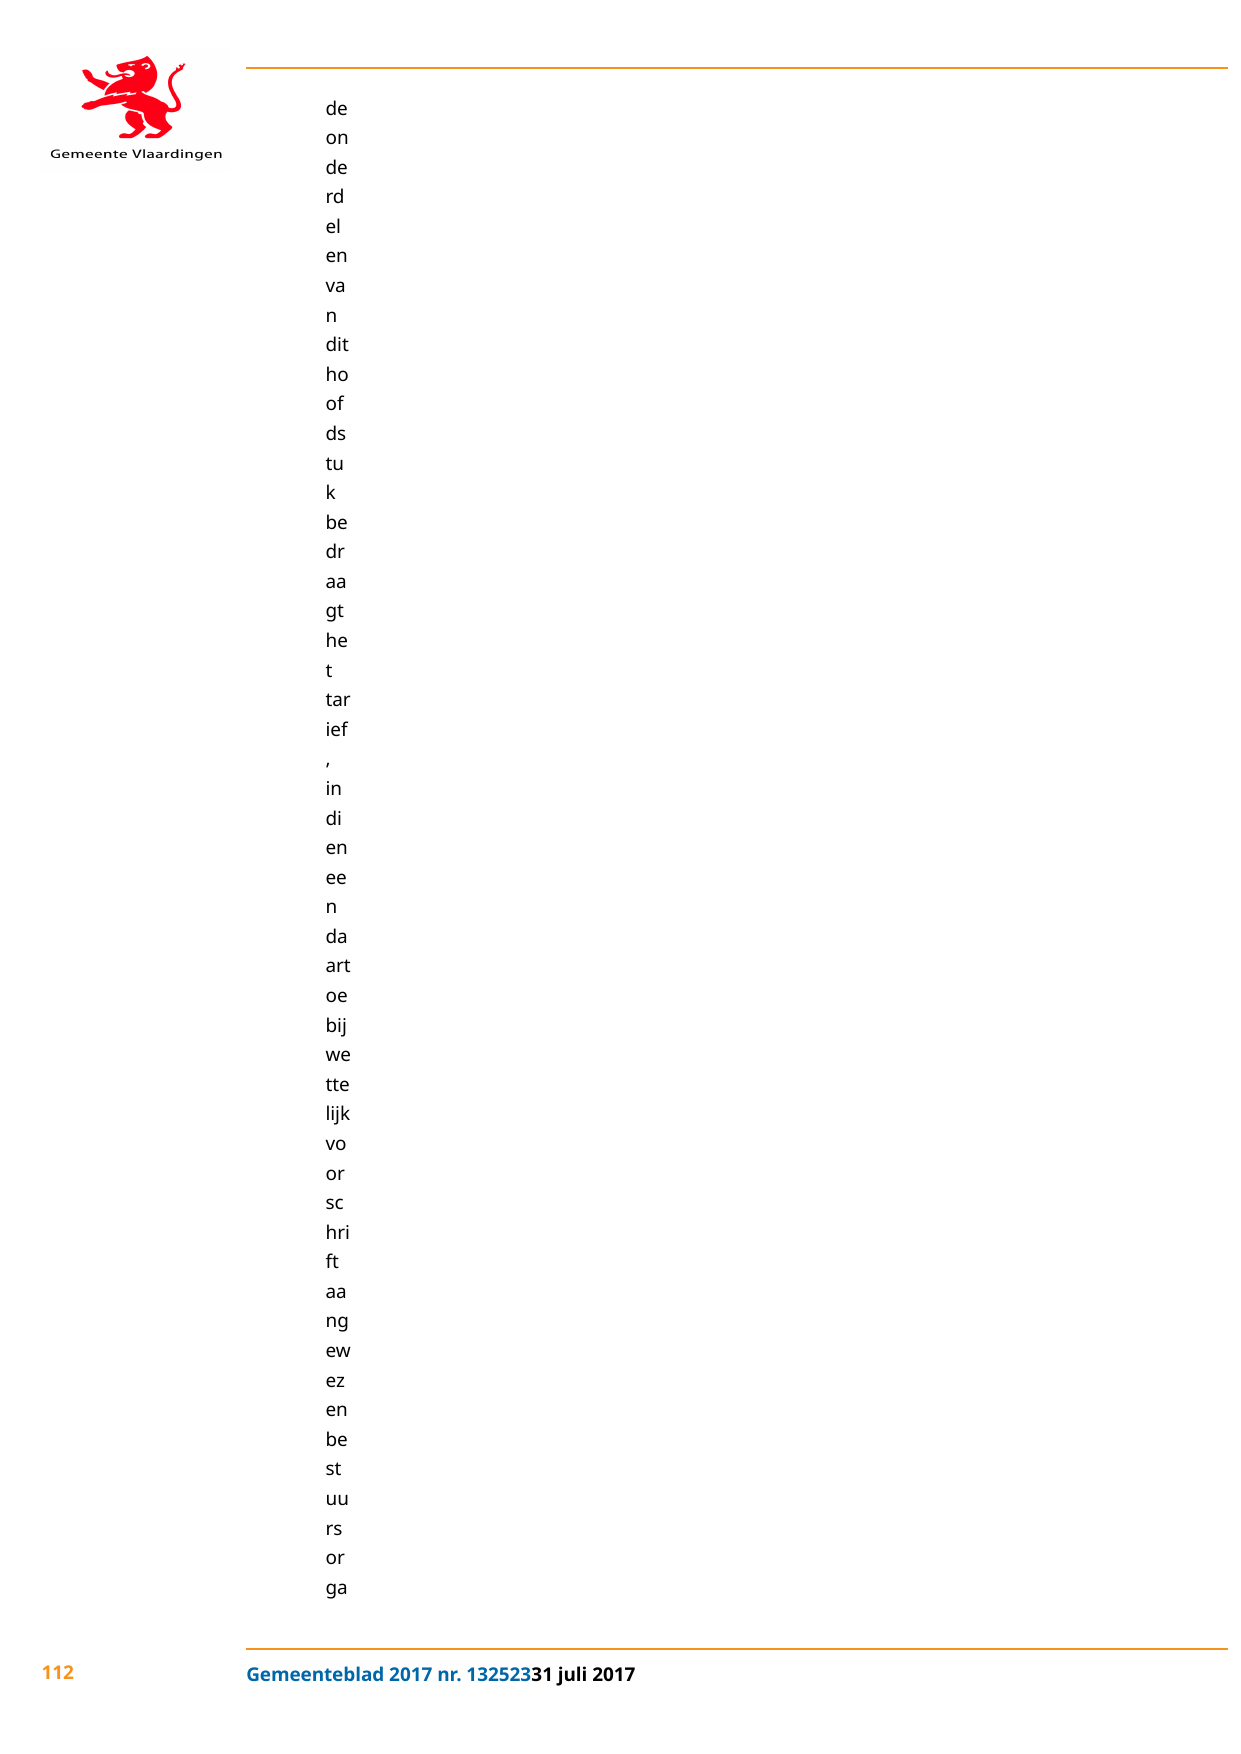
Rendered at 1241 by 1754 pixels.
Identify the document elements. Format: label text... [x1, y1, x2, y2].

table_cell [403, 95, 429, 1600]
table_cell de onderdelen van dit hoofdstuk bedraagt het tarief, indien een daartoe bij wettelijk voorschrift aangewezen bestuursorga [325, 95, 351, 1600]
table_cell [274, 95, 299, 1600]
table_cell [351, 95, 377, 1600]
picture [41, 47, 231, 172]
table_cell [377, 95, 403, 1600]
table_cell [300, 95, 325, 1600]
table_cell [248, 95, 274, 1600]
